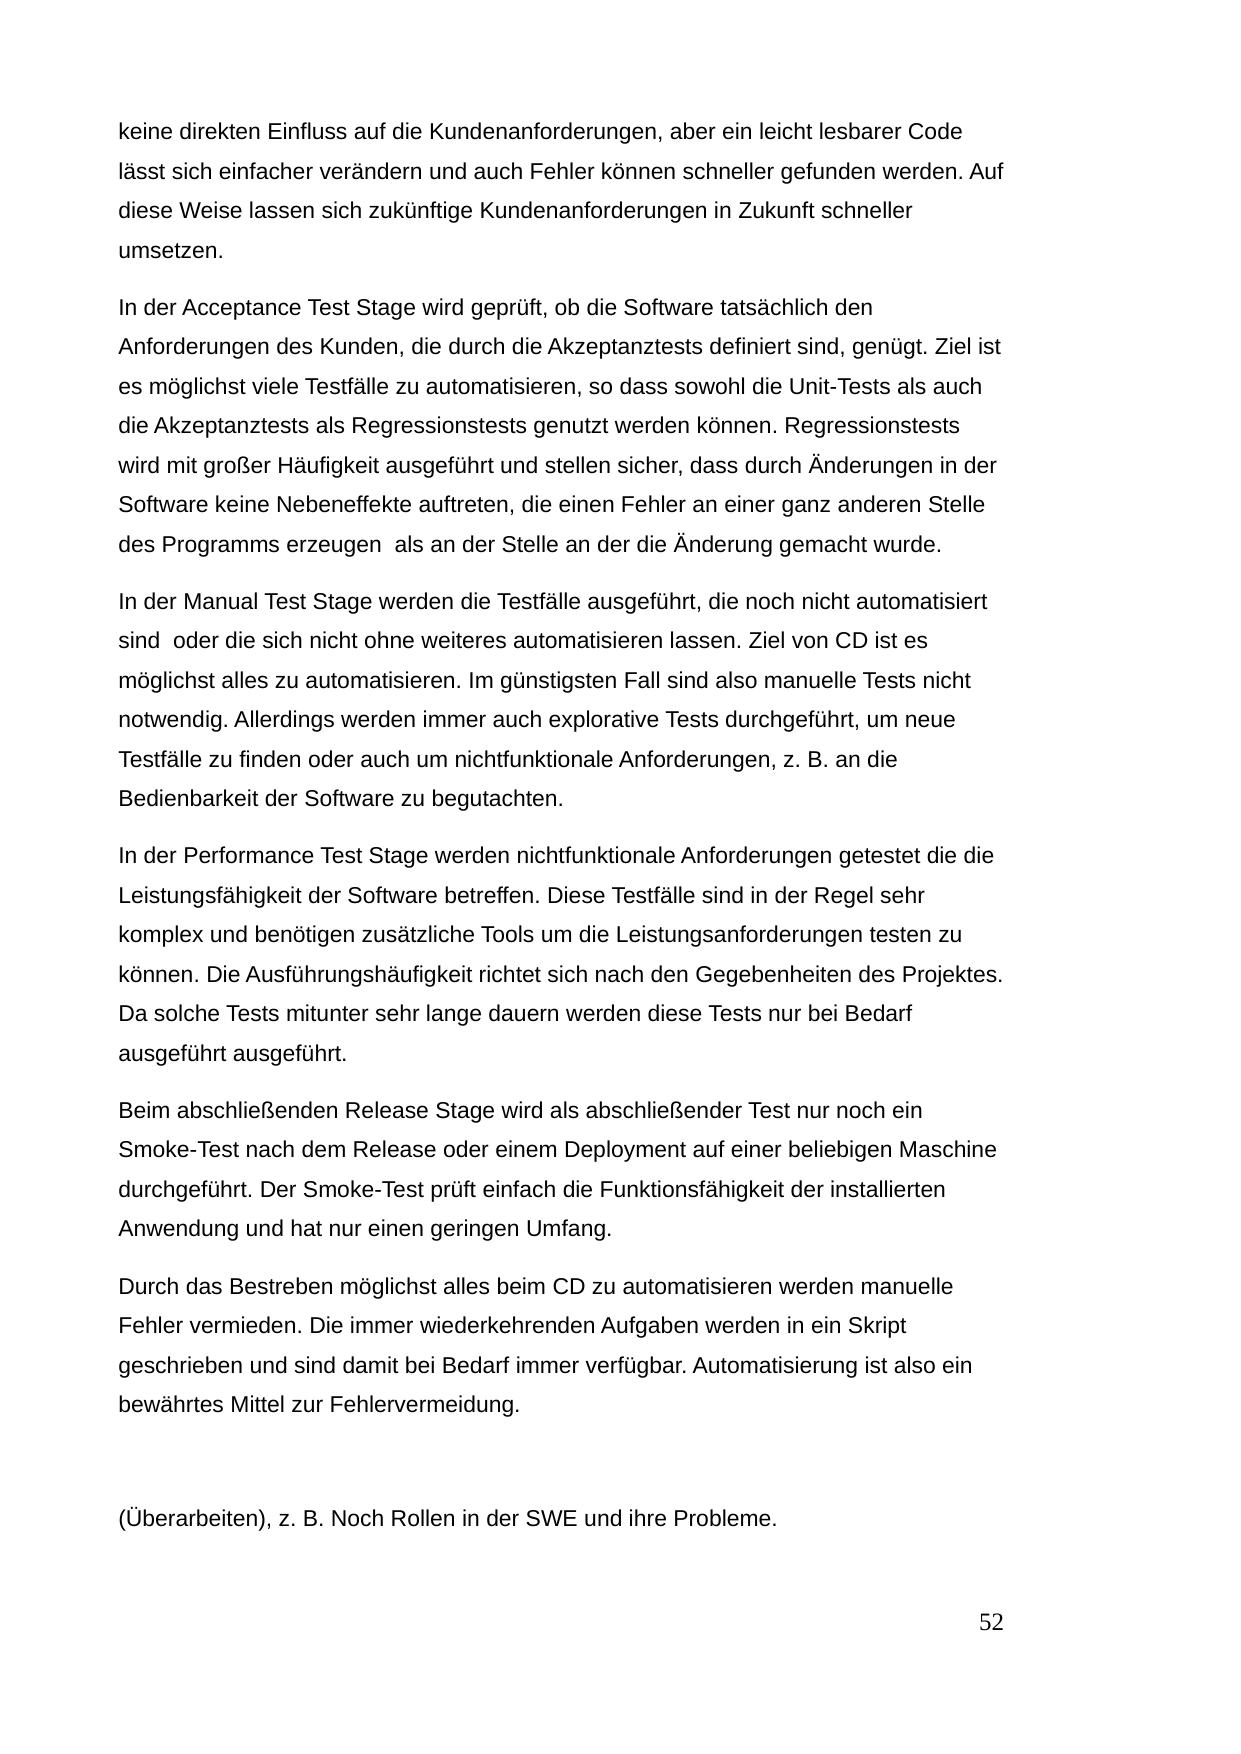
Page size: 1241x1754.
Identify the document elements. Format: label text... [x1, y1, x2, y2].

text In der Manual Test Stage werden die Testfälle ausgeführt, die noch nicht automatisiert sind oder die sich nicht ohne weiteres automatisieren lassen. Ziel von CD ist es möglichst alles zu automatisieren. Im günstigsten Fall sind also manuelle Tests nicht notwendig. Allerdings werden immer auch explorative Tests durchgeführt, um neue Testfälle zu finden oder auch um nichtfunktionale Anforderungen, z. B. an die Bedienbarkeit der Software zu begutachten. [118, 588, 1004, 812]
text keine direkten Einfluss auf die Kundenanforderungen, aber ein leicht lesbarer Code lässt sich einfacher verändern und auch Fehler können schneller gefunden werden. Auf diese Weise lassen sich zukünftige Kundenanforderungen in Zukunft schneller umsetzen. [118, 118, 1004, 263]
text In der Acceptance Test Stage wird geprüft, ob die Software tatsächlich den Anforderungen des Kunden, die durch die Akzeptanztests definiert sind, genügt. Ziel ist es möglichst viele Testfälle zu automatisieren, so dass sowohl die Unit-Tests als auch die Akzeptanztests als Regressionstests genutzt werden können. Regressionstests wird mit großer Häufigkeit ausgeführt und stellen sicher, dass durch Änderungen in der Software keine Nebeneffekte auftreten, die einen Fehler an einer ganz anderen Stelle des Programms erzeugen als an der Stelle an der die Änderung gemacht wurde. [118, 294, 1004, 557]
text In der Performance Test Stage werden nichtfunktionale Anforderungen getestet die die Leistungsfähigkeit der Software betreffen. Diese Testfälle sind in der Regel sehr komplex und benötigen zusätzliche Tools um die Leistungsanforderungen testen zu können. Die Ausführungshäufigkeit richtet sich nach den Gegebenheiten des Projektes. Da solche Tests mitunter sehr lange dauern werden diese Tests nur bei Bedarf ausgeführt ausgeführt. [118, 842, 1004, 1066]
text Beim abschließenden Release Stage wird als abschließender Test nur noch ein Smoke-Test nach dem Release oder einem Deployment auf einer beliebigen Maschine durchgeführt. Der Smoke-Test prüft einfach die Funktionsfähigkeit der installierten Anwendung und hat nur einen geringen Umfang. [118, 1097, 1004, 1242]
text (Überarbeiten), z. B. Noch Rollen in der SWE und ihre Probleme. [118, 1505, 1004, 1532]
text Durch das Bestreben möglichst alles beim CD zu automatisieren werden manuelle Fehler vermieden. Die immer wiederkehrenden Aufgaben werden in ein Skript geschrieben und sind damit bei Bedarf immer verfügbar. Automatisierung ist also ein bewährtes Mittel zur Fehlervermeidung. [118, 1273, 1004, 1417]
